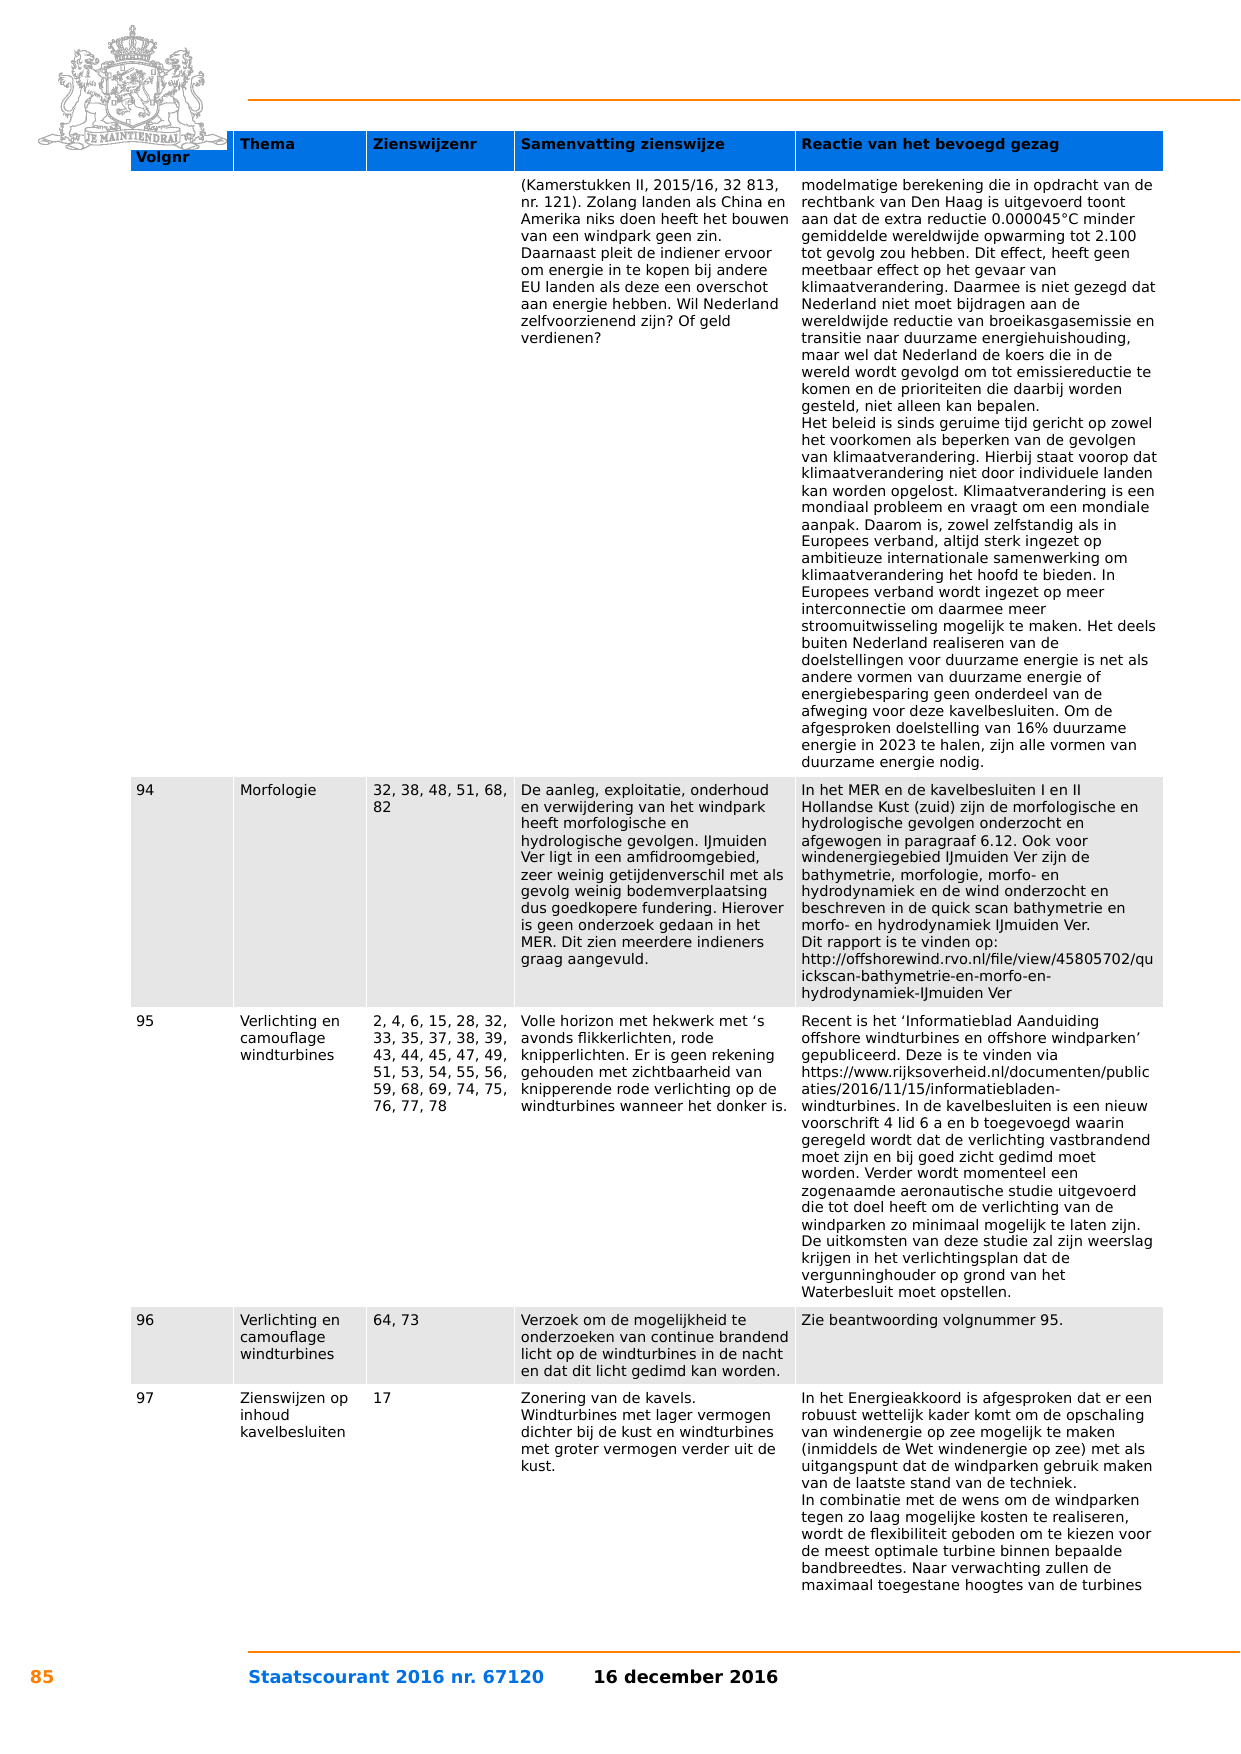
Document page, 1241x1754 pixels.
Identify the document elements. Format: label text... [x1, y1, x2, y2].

table_header Samenvatting zienswijze [515, 131, 795, 171]
table_cell 17 [367, 1385, 514, 1598]
table_cell Verlichting en camouflage windturbines [234, 1307, 366, 1384]
table_cell 64, 73 [367, 1307, 514, 1384]
table_cell [131, 172, 233, 776]
table_cell 96 [131, 1307, 233, 1384]
table_cell In het Energieakkoord is afgesproken dat er een robuust wettelijk kader komt om de opschaling van windenergie op zee mogelijk te maken (inmiddels de Wet windenergie op zee) met als uitgangspunt dat de windparken gebruik maken van de laatste stand van de techniek. In combinatie met de wens om de windparken tegen zo laag mogelijke kosten te realiseren, wordt de flexibiliteit geboden om te kiezen voor de meest optimale turbine binnen bepaalde bandbreedtes. Naar verwachting zullen de maximaal toegestane hoogtes van de turbines [796, 1385, 1163, 1598]
table_cell De aanleg, exploitatie, onderhoud en verwijdering van het windpark heeft morfologische en hydrologische gevolgen. IJmuiden Ver ligt in een amfidroomgebied, zeer weinig getijdenverschil met als gevolg weinig bodemverplaatsing dus goedkopere fundering. Hierover is geen onderzoek gedaan in het MER. Dit zien meerdere indieners graag aangevuld. [515, 777, 795, 1007]
table_cell [234, 172, 366, 776]
table_cell 94 [131, 777, 233, 1007]
table_cell 32, 38, 48, 51, 68, 82 [367, 777, 514, 1007]
table_cell Zienswijzen op inhoud kavelbesluiten [234, 1385, 366, 1598]
table_cell Morfologie [234, 777, 366, 1007]
table_cell In het MER en de kavelbesluiten I en II Hollandse Kust (zuid) zijn de morfologische en hydrologische gevolgen onderzocht en afgewogen in paragraaf 6.12. Ook voor windenergiegebied IJmuiden Ver zijn de bathymetrie, morfologie, morfo- en hydrodynamiek en de wind onderzocht en beschreven in de quick scan bathymetrie en morfo- en hydrodynamiek IJmuiden Ver. Dit rapport is te vinden op: http://offshorewind.rvo.nl/file/view/45805702/quickscan-bathymetrie-en-morfo-en-hydrodynamiek-IJmuiden Ver [796, 777, 1163, 1007]
table_header Zienswijzenr [367, 131, 514, 171]
table_cell 97 [131, 1385, 233, 1598]
table_cell [367, 172, 514, 776]
table_cell 95 [131, 1008, 233, 1306]
table_cell (Kamerstukken II, 2015/16, 32 813, nr. 121). Zolang landen als China en Amerika niks doen heeft het bouwen van een windpark geen zin. Daarnaast pleit de indiener ervoor om energie in te kopen bij andere EU landen als deze een overschot aan energie hebben. Wil Nederland zelfvoorzienend zijn? Of geld verdienen? [515, 172, 795, 776]
table_cell modelmatige berekening die in opdracht van de rechtbank van Den Haag is uitgevoerd toont aan dat de extra reductie 0.000045°C minder gemiddelde wereldwijde opwarming tot 2.100 tot gevolg zou hebben. Dit effect, heeft geen meetbaar effect op het gevaar van klimaatverandering. Daarmee is niet gezegd dat Nederland niet moet bijdragen aan de wereldwijde reductie van broeikasgasemissie en transitie naar duurzame energiehuishouding, maar wel dat Nederland de koers die in de wereld wordt gevolgd om tot emissiereductie te komen en de prioriteiten die daarbij worden gesteld, niet alleen kan bepalen. Het beleid is sinds geruime tijd gericht op zowel het voorkomen als beperken van de gevolgen van klimaatverandering. Hierbij staat voorop dat klimaatverandering niet door individuele landen kan worden opgelost. Klimaatverandering is een mondiaal probleem en vraagt om een mondiale aanpak. Daarom is, zowel zelfstandig als in Europees verband, altijd sterk ingezet op ambitieuze internationale samenwerking om klimaatverandering het hoofd te bieden. In Europees verband wordt ingezet op meer interconnectie om daarmee meer stroomuitwisseling mogelijk te maken. Het deels buiten Nederland realiseren van de doelstellingen voor duurzame energie is net als andere vormen van duurzame energie of energiebesparing geen onderdeel van de afweging voor deze kavelbesluiten. Om de afgesproken doelstelling van 16% duurzame energie in 2023 te halen, zijn alle vormen van duurzame energie nodig. [796, 172, 1163, 776]
table_header Volgnr [131, 131, 233, 171]
table_header Reactie van het bevoegd gezag [796, 131, 1163, 171]
table_cell 2, 4, 6, 15, 28, 32, 33, 35, 37, 38, 39, 43, 44, 45, 47, 49, 51, 53, 54, 55, 56, 59, 68, 69, 74, 75, 76, 77, 78 [367, 1008, 514, 1306]
picture [38, 25, 227, 150]
table_cell Zonering van de kavels. Windturbines met lager vermogen dichter bij de kust en windturbines met groter vermogen verder uit de kust. [515, 1385, 795, 1598]
table_cell Recent is het ‘Informatieblad Aanduiding offshore windturbines en offshore windparken’ gepubliceerd. Deze is te vinden via https://www.rijksoverheid.nl/documenten/publicaties/2016/11/15/informatiebladen-windturbines. In de kavelbesluiten is een nieuw voorschrift 4 lid 6 a en b toegevoegd waarin geregeld wordt dat de verlichting vastbrandend moet zijn en bij goed zicht gedimd moet worden. Verder wordt momenteel een zogenaamde aeronautische studie uitgevoerd die tot doel heeft om de verlichting van de windparken zo minimaal mogelijk te laten zijn. De uitkomsten van deze studie zal zijn weerslag krijgen in het verlichtingsplan dat de vergunninghouder op grond van het Waterbesluit moet opstellen. [796, 1008, 1163, 1306]
table_cell Verzoek om de mogelijkheid te onderzoeken van continue brandend licht op de windturbines in de nacht en dat dit licht gedimd kan worden. [515, 1307, 795, 1384]
table_cell Zie beantwoording volgnummer 95. [796, 1307, 1163, 1384]
table_cell Volle horizon met hekwerk met ‘s avonds flikkerlichten, rode knipperlichten. Er is geen rekening gehouden met zichtbaarheid van knipperende rode verlichting op de windturbines wanneer het donker is. [515, 1008, 795, 1306]
table_header Thema [234, 131, 366, 171]
table_cell Verlichting en camouflage windturbines [234, 1008, 366, 1306]
